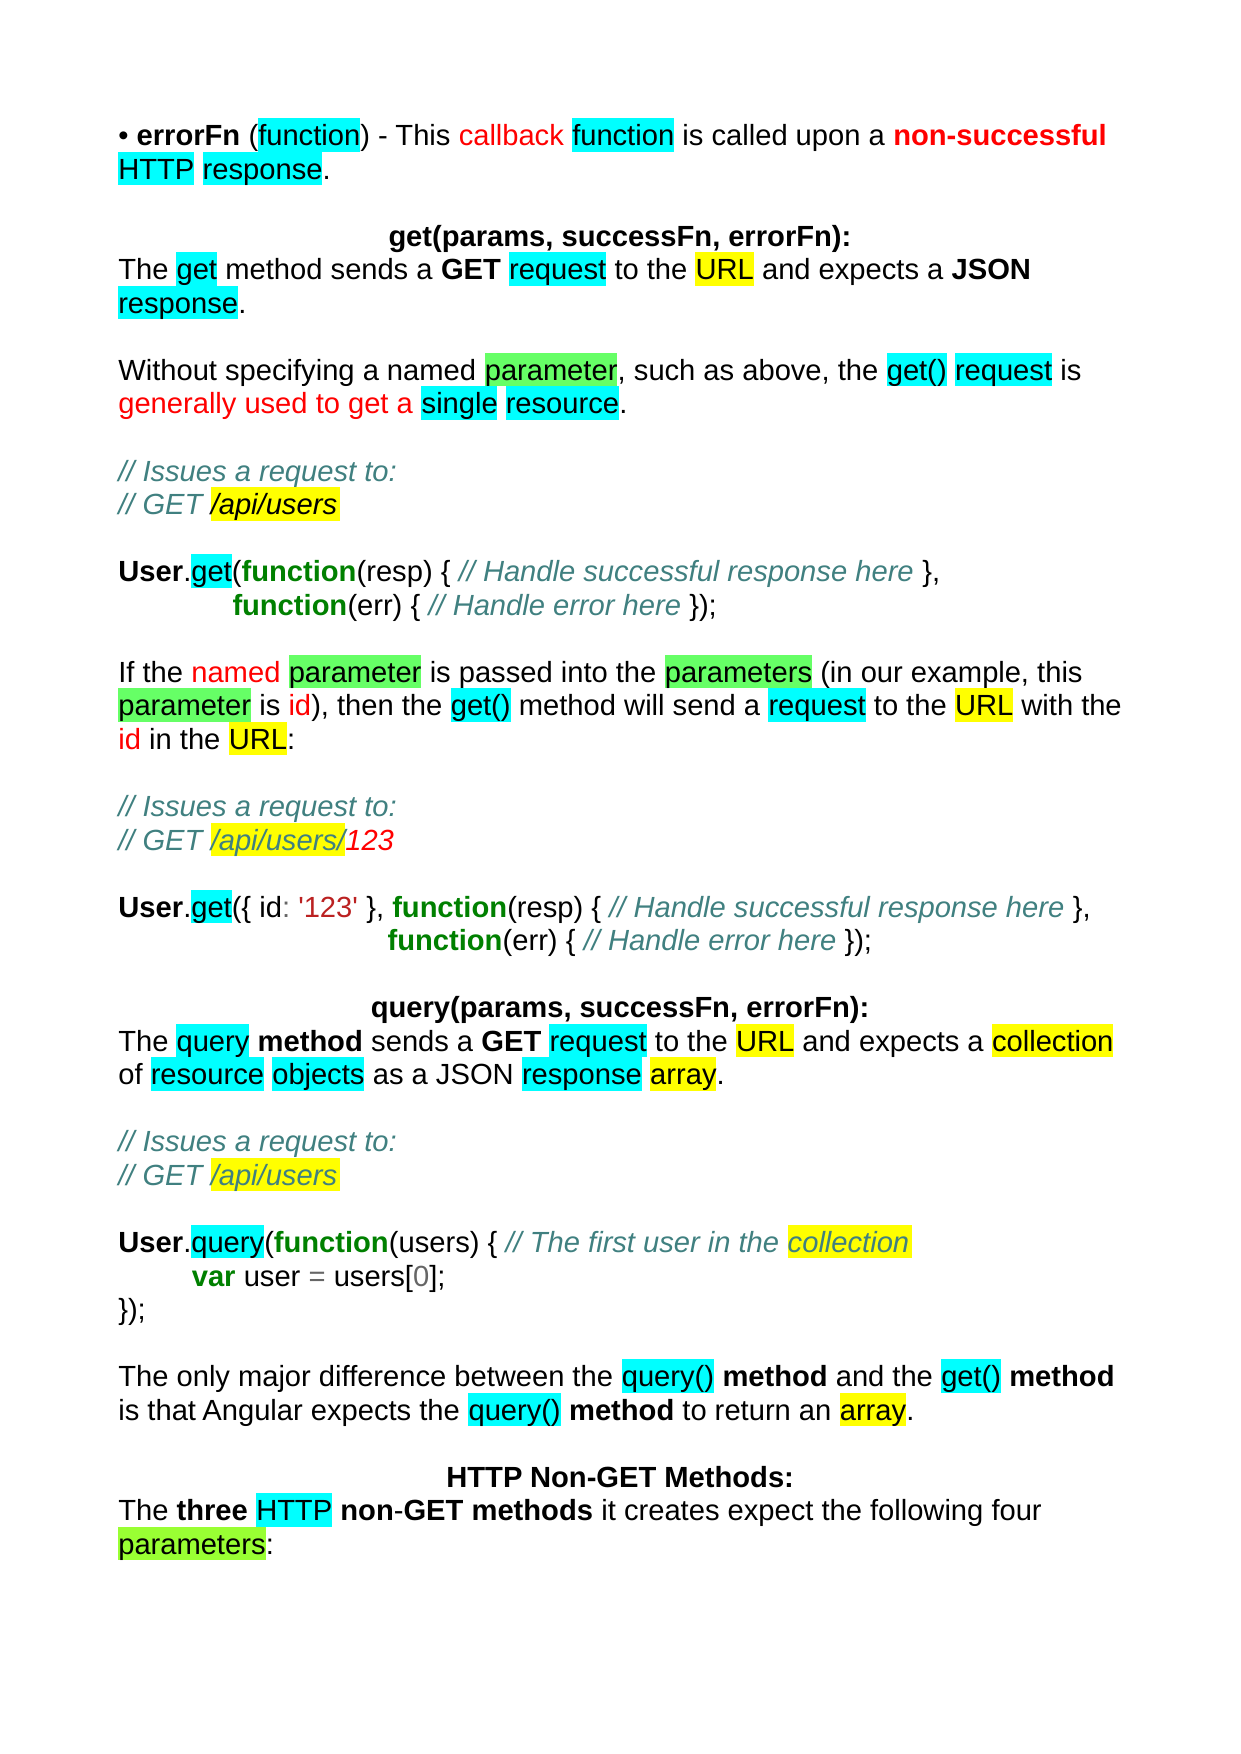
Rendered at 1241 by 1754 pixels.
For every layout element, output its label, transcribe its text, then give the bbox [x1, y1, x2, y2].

text query(params, successFn, errorFn): [118, 990, 1122, 1024]
text // Issues a request to: [118, 1124, 1122, 1158]
text User.query(function(users) { // The first user in the collection [118, 1225, 1122, 1258]
text HTTP Non-GET Methods: [118, 1460, 1122, 1493]
text // Issues a request to: [118, 789, 1122, 822]
text User.get(function(resp) { // Handle successful response here }, [118, 554, 1122, 588]
text // Issues a request to: [118, 453, 1122, 487]
text }); [118, 1292, 1122, 1326]
text var user = users[0]; [118, 1258, 1122, 1292]
text The three HTTP non-GET methods it creates expect the following four parameters: [118, 1493, 1122, 1560]
text User.get({ id: '123' }, function(resp) { // Handle successful response here }, function(err) { // Handle error here }); [118, 889, 1122, 957]
text get(params, successFn, errorFn): [118, 219, 1122, 252]
text The query method sends a GET request to the URL and expects a collection of resource objects as a JSON response array. [118, 1024, 1122, 1091]
text If the named parameter is passed into the parameters (in our example, this parameter is id), then the get() method will send a request to the URL with the id in the URL: [118, 655, 1122, 755]
text function(err) { // Handle error here }); [118, 588, 1122, 621]
text Without specifying a named parameter, such as above, the get() request is generally used to get a single resource. [118, 353, 1122, 420]
text // GET /api/users [118, 487, 1122, 521]
text // GET /api/users [118, 1158, 1122, 1191]
text The get method sends a GET request to the URL and expects a JSON response. [118, 252, 1122, 319]
text // GET /api/users/123 [118, 822, 1122, 856]
text The only major difference between the query() method and the get() method is that Angular expects the query() method to return an array. [118, 1359, 1122, 1426]
text • errorFn (function) - This callback function is called upon a non-successful HTTP response. [118, 118, 1122, 185]
